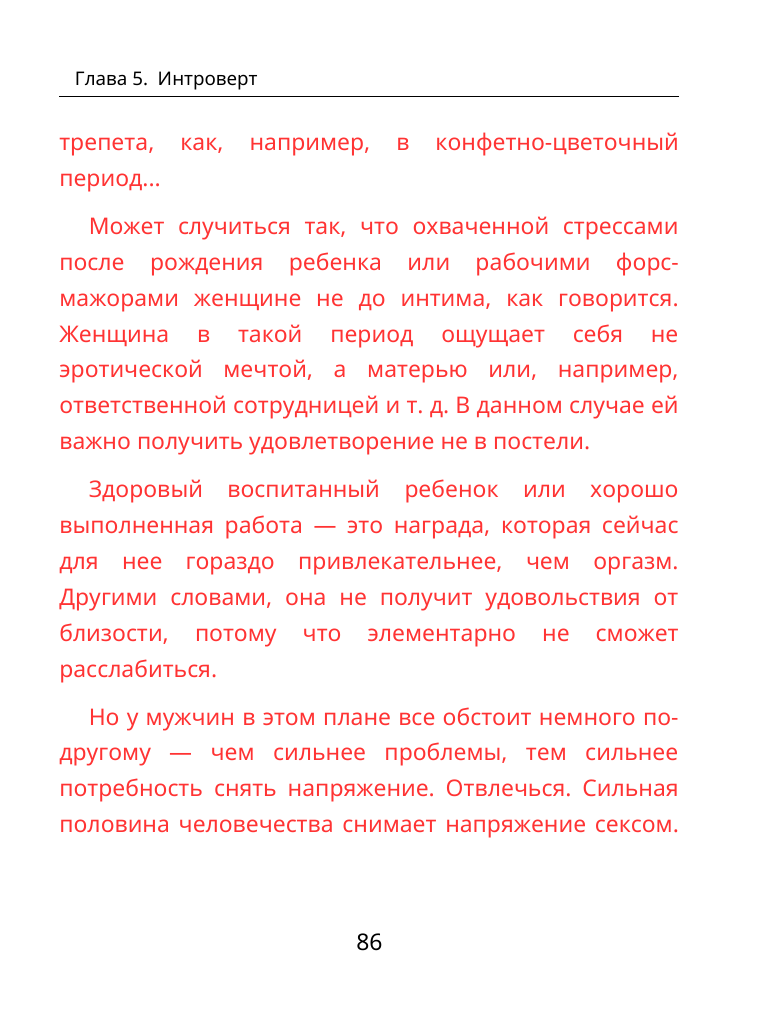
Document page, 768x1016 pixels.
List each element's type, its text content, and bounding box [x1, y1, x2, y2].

text трепета, как, например, в конфетно-цветочный период... [59, 126, 679, 193]
text Может случиться так, что охваченной стрессами после рождения ребенка или рабочими форс-мажорами женщине не до интима, как говорится. Женщина в такой период ощущает себя не эротической мечтой, а матерью или, например, ответственной сотрудницей и т. д. В данном случае ей важно получить удовлетворение не в постели. [59, 210, 679, 457]
text Здоровый воспитанный ребенок или хорошо выполненная работа — это награда, которая сейчас для нее гораздо привлекательнее, чем оргазм. Другими словами, она не получит удовольствия от близости, потому что элементарно не сможет расслабиться. [59, 473, 679, 684]
text Но у мужчин в этом плане все обстоит немного по-другому — чем сильнее проблемы, тем сильнее потребность снять напряжение. Отвлечься. Сильная половина человечества снимает напряжение сексом. [59, 700, 679, 839]
